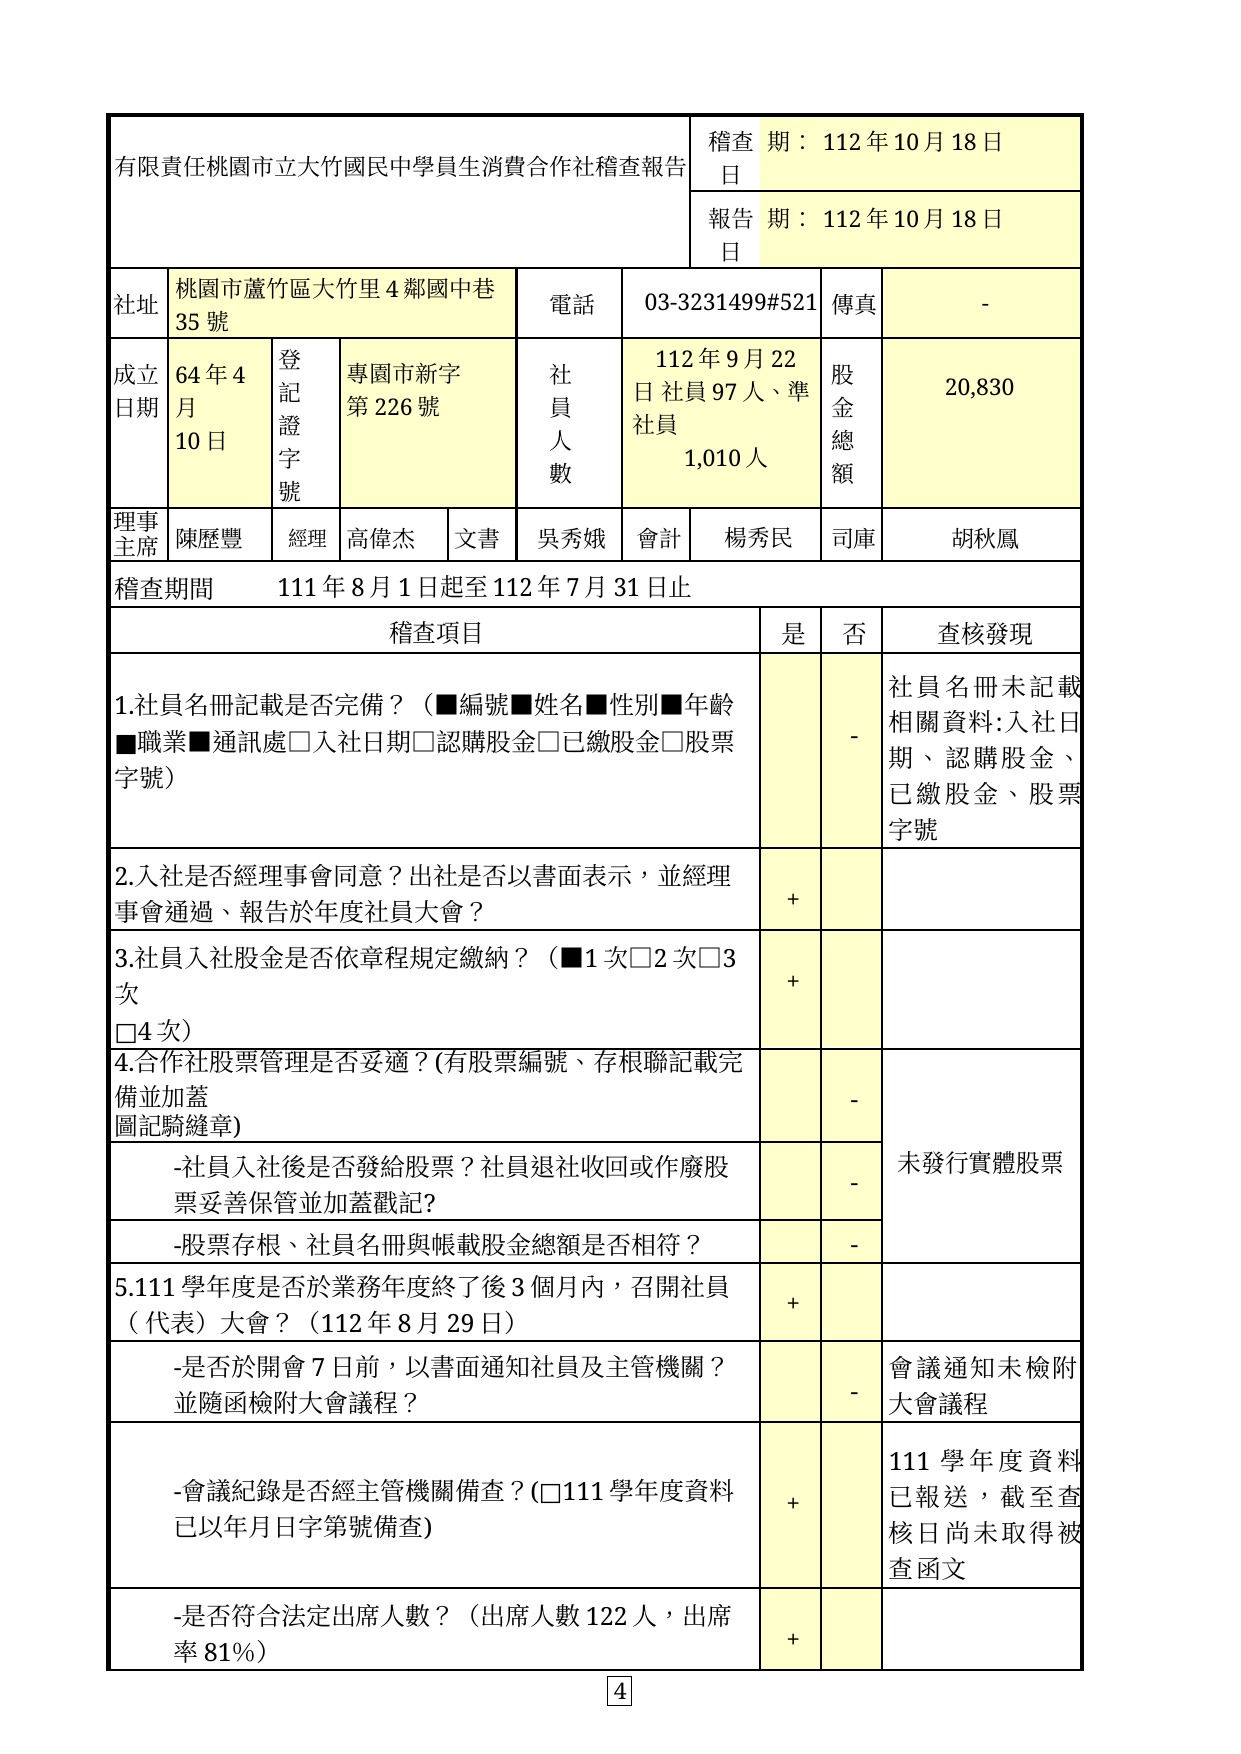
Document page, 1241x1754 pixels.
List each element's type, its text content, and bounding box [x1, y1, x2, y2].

table_cell 專園市新字第226號 [341, 339, 515, 507]
table_cell -是否於開會7日前，以書面通知社員及主管機關？並隨函檢附大會議程？ [111, 1342, 759, 1421]
table_cell - [822, 1143, 881, 1219]
table_cell -社員入社後是否發給股票？社員退社收回或作廢股票妥善保管並加蓋戳記? [111, 1143, 759, 1219]
table_cell 高偉杰 [341, 509, 447, 560]
table_header 稽查日 [691, 117, 760, 190]
table_cell 司庫 [822, 509, 881, 560]
table_cell 2.入社是否經理事會同意？出社是否以書面表示，並經理事會通過、報告於年度社員大會？ [111, 849, 759, 929]
table_cell [822, 1264, 881, 1340]
table_cell 3.社員入社股金是否依章程規定繳納？（■1次□2次□3次 □4次） [111, 931, 759, 1047]
table_cell - [822, 1221, 881, 1262]
table_cell 楊秀民 [691, 509, 820, 560]
table_cell 稽查期間 111年8月1日起至112年7月31日止 [111, 562, 1080, 606]
table_cell 桃園市蘆竹區大竹里4鄰國中巷35 號 [169, 269, 515, 337]
table_cell 4.合作社股票管理是否妥適？(有股票編號、存根聯記載完 備並加蓋 圖記騎縫章) [111, 1050, 759, 1141]
table_cell -會議紀錄是否經主管機關備查？(□111學年度資料已以年月日字第號備查) [111, 1423, 759, 1587]
table_cell 查核發現 [883, 608, 1080, 652]
table_cell - [822, 1342, 881, 1421]
table_cell 胡秋鳳 [883, 509, 1080, 560]
table_cell -股票存根、社員名冊與帳載股金總額是否相符？ [111, 1221, 759, 1262]
table_cell - [822, 1050, 881, 1141]
table_cell 陳歷豐 [169, 509, 271, 560]
table_cell [761, 654, 820, 847]
table_cell [761, 1050, 820, 1141]
table_cell 1.社員名冊記載是否完備？（■編號■姓名■性別■年齡 ■職業■通訊處□入社日期□認購股金□已繳股金□股票字號） [111, 654, 759, 847]
table_cell 111學年度資料已報送，截至查核日尚未取得被查函文 [883, 1423, 1080, 1587]
table_cell 傳真 [822, 269, 881, 337]
table_cell 20,830 [883, 339, 1080, 507]
table_cell 期： 112年10月18日 [760, 192, 1080, 267]
table_cell [822, 931, 881, 1047]
table_header 期： 112年10月18日 [760, 117, 1080, 190]
table_cell 成立日期 [111, 339, 167, 507]
table_cell - [883, 269, 1080, 337]
table_cell - [822, 654, 881, 847]
table_cell [761, 1143, 820, 1219]
table_cell [822, 849, 881, 929]
table_header 有限責任桃園市立大竹國民中學員生消費合作社稽查報告 [111, 117, 689, 267]
table_cell + [761, 1264, 820, 1340]
table_cell [883, 849, 1080, 929]
table_cell 理事 主席 [111, 509, 167, 560]
table_cell [883, 1589, 1080, 1669]
table_cell -是否符合法定出席人數？（出席人數122人，出席率81％） [111, 1589, 759, 1669]
table_cell 5.111學年度是否於業務年度終了後3個月內，召開社員（ 代表）大會？（112年8月29日） [111, 1264, 759, 1340]
table_cell 報告日 [691, 192, 760, 267]
table_cell 否 [822, 608, 881, 652]
table_cell 未發行實體股票 [883, 1050, 1080, 1262]
table_cell [822, 1589, 881, 1669]
table_cell 會計 [623, 509, 689, 560]
table_cell 稽查項目 [111, 608, 759, 652]
table_cell 112年9月22日 社員97人、準社員 1,010人 [623, 339, 820, 507]
table_cell 社員名冊未記載相關資料:入社日期、認購股金、已繳股金、股票字號 [883, 654, 1080, 847]
table_cell 文書 [449, 509, 515, 560]
table_cell + [761, 931, 820, 1047]
table_cell 股金總額 [822, 339, 881, 507]
table_cell 64年4月 10日 [169, 339, 271, 507]
table_cell 會議通知未檢附大會議程 [883, 1342, 1080, 1421]
table_cell + [761, 1423, 820, 1587]
table_cell 登記證字號 [273, 339, 339, 507]
table_cell [883, 1264, 1080, 1340]
table_cell + [761, 1589, 820, 1669]
table_cell + [761, 849, 820, 929]
table_cell [761, 1221, 820, 1262]
table_cell [883, 931, 1080, 1047]
table_cell [761, 1342, 820, 1421]
table_cell 是 [761, 608, 820, 652]
table_cell 吳秀娥 [518, 509, 621, 560]
table_cell [822, 1423, 881, 1587]
table_cell 經理 [273, 509, 339, 560]
table_cell 社址 [111, 269, 167, 337]
table_cell 社員人數 [518, 339, 621, 507]
table_cell 電話 [518, 269, 621, 337]
table_cell 03-3231499#521 [623, 269, 820, 337]
